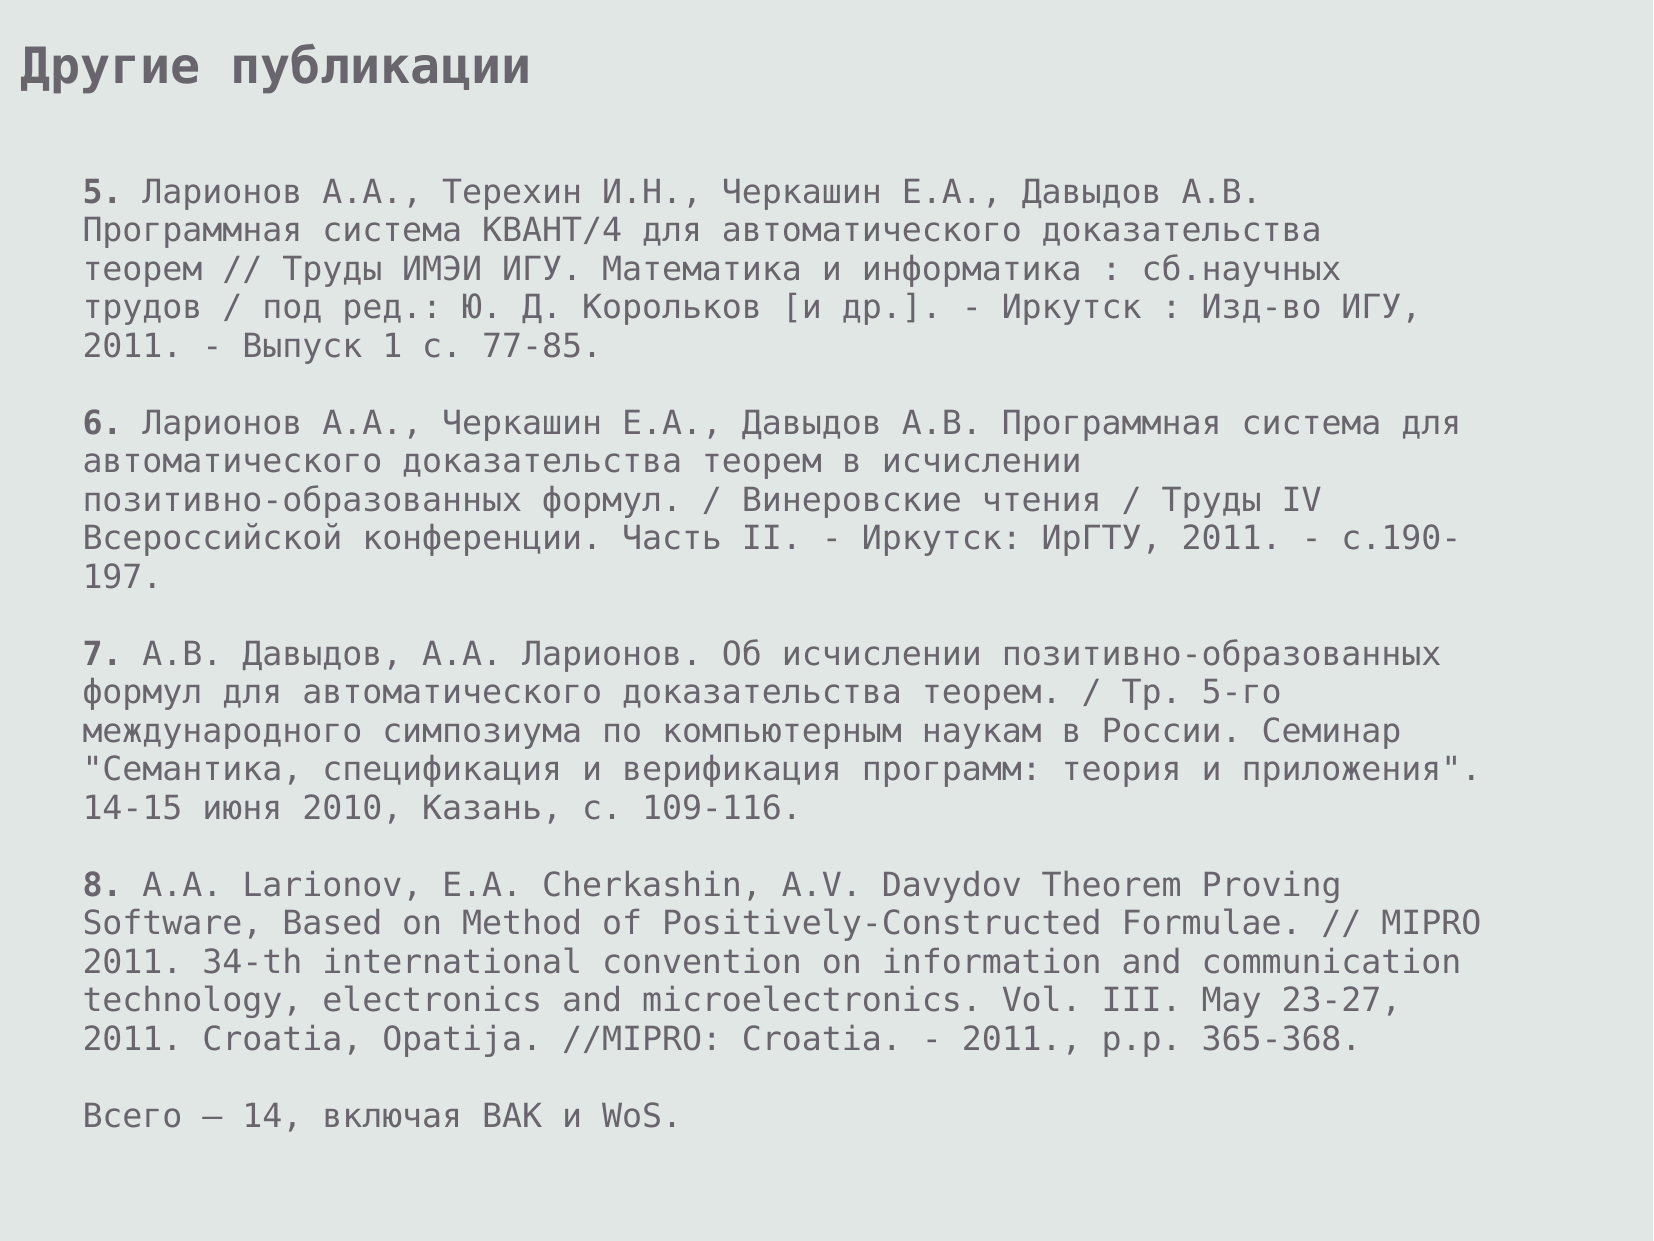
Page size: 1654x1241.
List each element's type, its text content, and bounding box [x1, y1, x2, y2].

text_box Другие публикации [6, 30, 1606, 104]
text_box 5. Ларионов А.А., Терехин И.Н., Черкашин Е.А., Давыдов А.В. Программная система КВАНТ/4 для автоматического доказательства теорем // Труды ИМЭИ ИГУ. Математика и информатика : сб.научных трудов / под ред.: Ю. Д. Корольков [и др.]. - Иркутск : Изд-во ИГУ, 2011. - Выпуск 1 с. 77-85. 6. Ларионов А.А., Черкашин Е.А., Давыдов А.В. Программная система для автоматического доказательства теорем в исчислении позитивно-образованных формул. / Винеровские чтения / Труды IV Всероссийской конференции. Часть II. - Иркутск: ИрГТУ, 2011. - с.190-197. 7. А.В. Давыдов, А.А. Ларионов. Об исчислении позитивно-образованных формул для автоматического доказательства теорем. / Тр. 5-го международного симпозиума по компьютерным наукам в России. Семинар "Семантика, спецификация и верификация программ: теория и приложения". 14-15 июня 2010, Казань, с. 109-116. 8. A.A. Larionov, E.A. Cherkashin, A.V. Davydov Theorem Proving Software, Based on Method of Positively-Constructed Formulae. // MIPRO 2011. 34-th international convention on information and communication technology, electronics and microelectronics. Vol. III. May 23-27, 2011. Croatia, Opatija. //MIPRO: Croatia. - 2011., p.p. 365-368. Всего – 14, включая ВАК и WoS. [67, 165, 1531, 1156]
